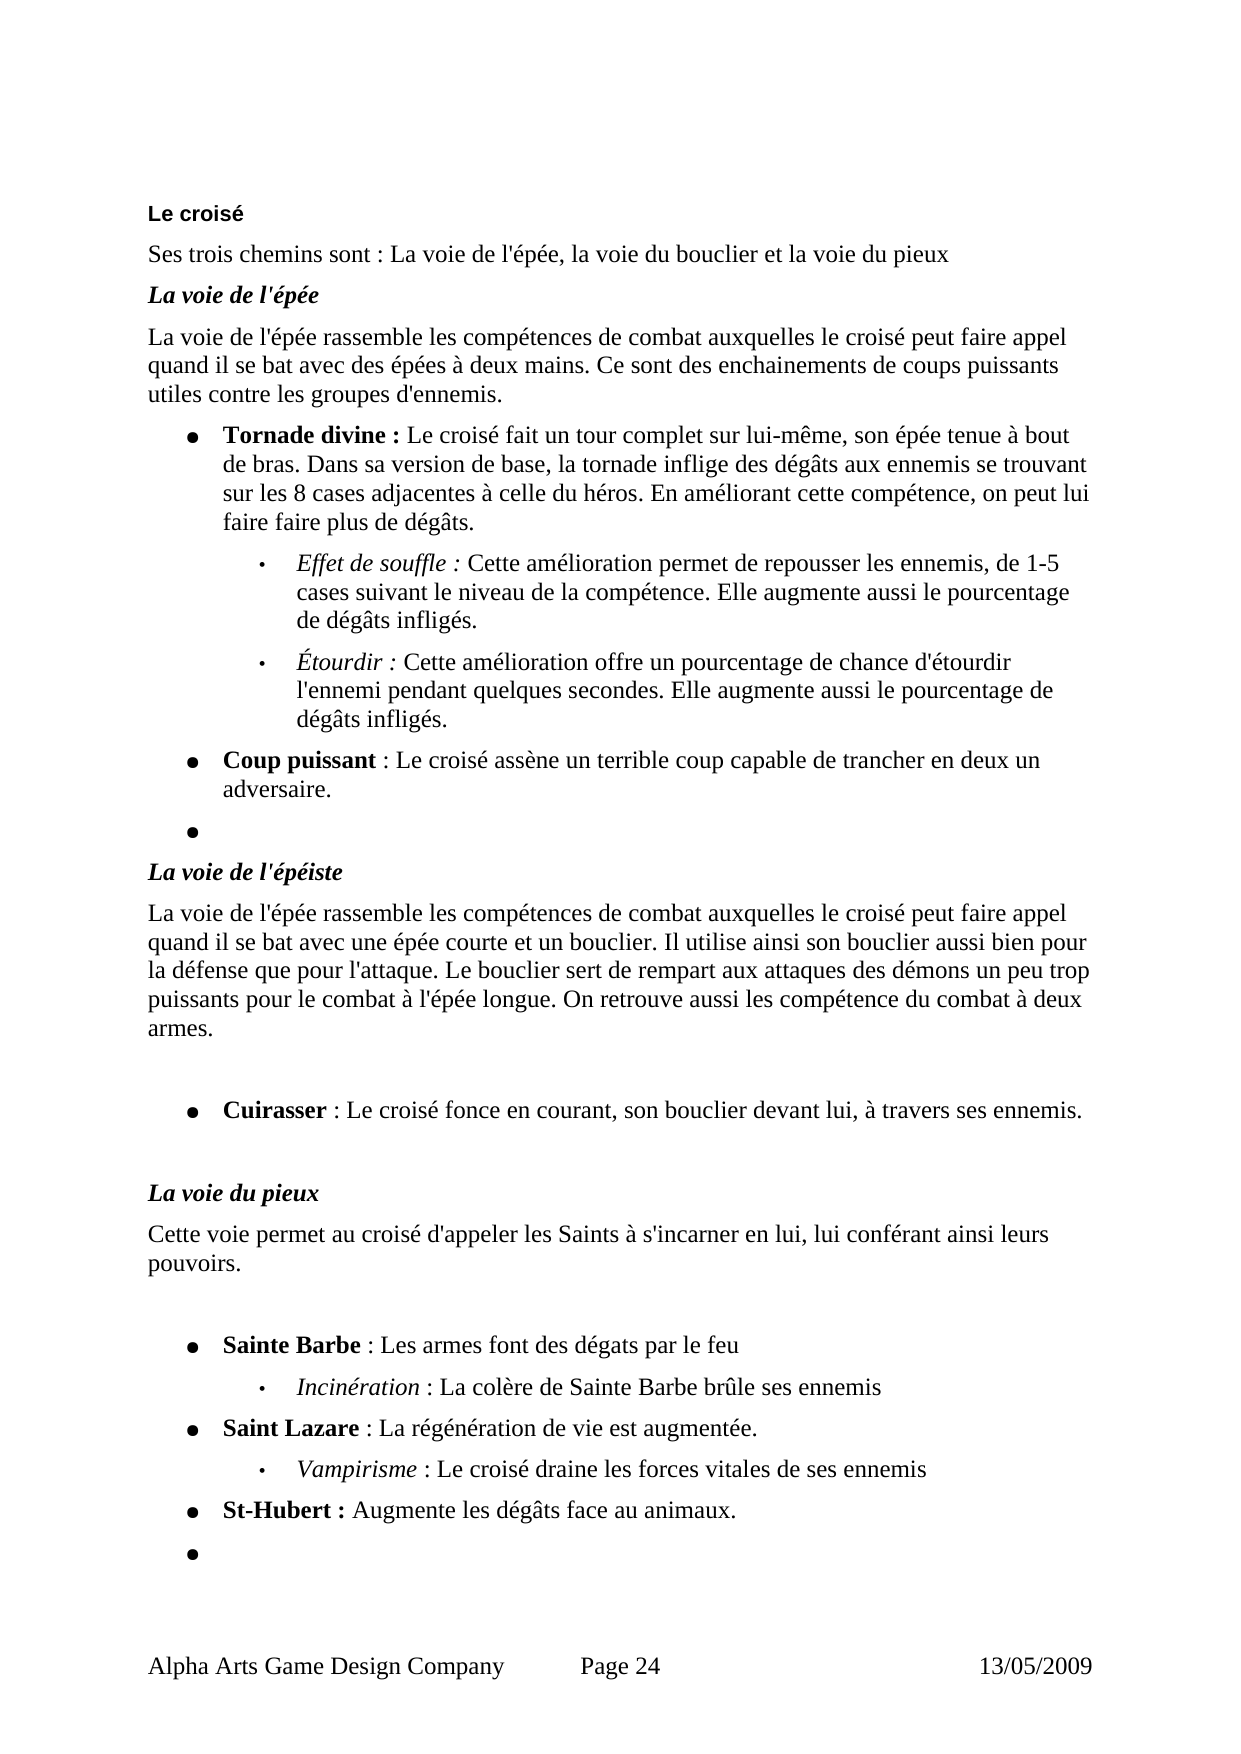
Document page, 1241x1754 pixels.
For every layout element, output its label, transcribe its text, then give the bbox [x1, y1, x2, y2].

text La voie de l'épée rassemble les compétences de combat auxquelles le croisé peut faire appel quand il se bat avec des épées à deux mains. Ce sont des enchainements de coups puissants utiles contre les groupes d'ennemis. [148, 322, 1092, 408]
text La voie de l'épée rassemble les compétences de combat auxquelles le croisé peut faire appel quand il se bat avec une épée courte et un bouclier. Il utilise ainsi son bouclier aussi bien pour la défense que pour l'attaque. Le bouclier sert de rempart aux attaques des démons un peu trop puissants pour le combat à l'épée longue. On retrouve aussi les compétence du combat à deux armes. [148, 898, 1092, 1042]
subtitle Le croisé [148, 201, 1092, 227]
list Incinération : La colère de Sainte Barbe brûle ses ennemis [259, 1372, 1092, 1400]
text La voie du pieux [148, 1178, 1092, 1207]
text Cette voie permet au croisé d'appeler les Saints à s'incarner en lui, lui conférant ainsi leurs pouvoirs. [148, 1219, 1092, 1277]
list Coup puissant : Le croisé assène un terrible coup capable de trancher en deux un adversaire. [185, 745, 1092, 803]
list Cuirasser : Le croisé fonce en courant, son bouclier devant lui, à travers ses ennemis. [185, 1095, 1092, 1124]
list Saint Lazare : La régénération de vie est augmentée. [185, 1413, 1092, 1442]
text La voie de l'épée [148, 280, 1092, 309]
list St-Hubert : Augmente les dégâts face au animaux. [185, 1495, 1092, 1524]
list Étourdir : Cette amélioration offre un pourcentage de chance d'étourdir l'ennemi pendant quelques secondes. Elle augmente aussi le pourcentage de dégâts infligés. [259, 647, 1092, 733]
list Effet de souffle : Cette amélioration permet de repousser les ennemis, de 1-5 cases suivant le niveau de la compétence. Elle augmente aussi le pourcentage de dégâts infligés. [259, 548, 1092, 634]
text La voie de l'épéiste [148, 857, 1092, 885]
list Tornade divine : Le croisé fait un tour complet sur lui-même, son épée tenue à bout de bras. Dans sa version de base, la tornade inflige des dégâts aux ennemis se trouvant sur les 8 cases adjacentes à celle du héros. En améliorant cette compétence, on peut lui faire faire plus de dégâts. [185, 420, 1092, 535]
text Ses trois chemins sont : La voie de l'épée, la voie du bouclier et la voie du pieux [148, 239, 1092, 268]
list Sainte Barbe : Les armes font des dégats par le feu [185, 1330, 1092, 1359]
list Vampirisme : Le croisé draine les forces vitales de ses ennemis [259, 1454, 1092, 1483]
